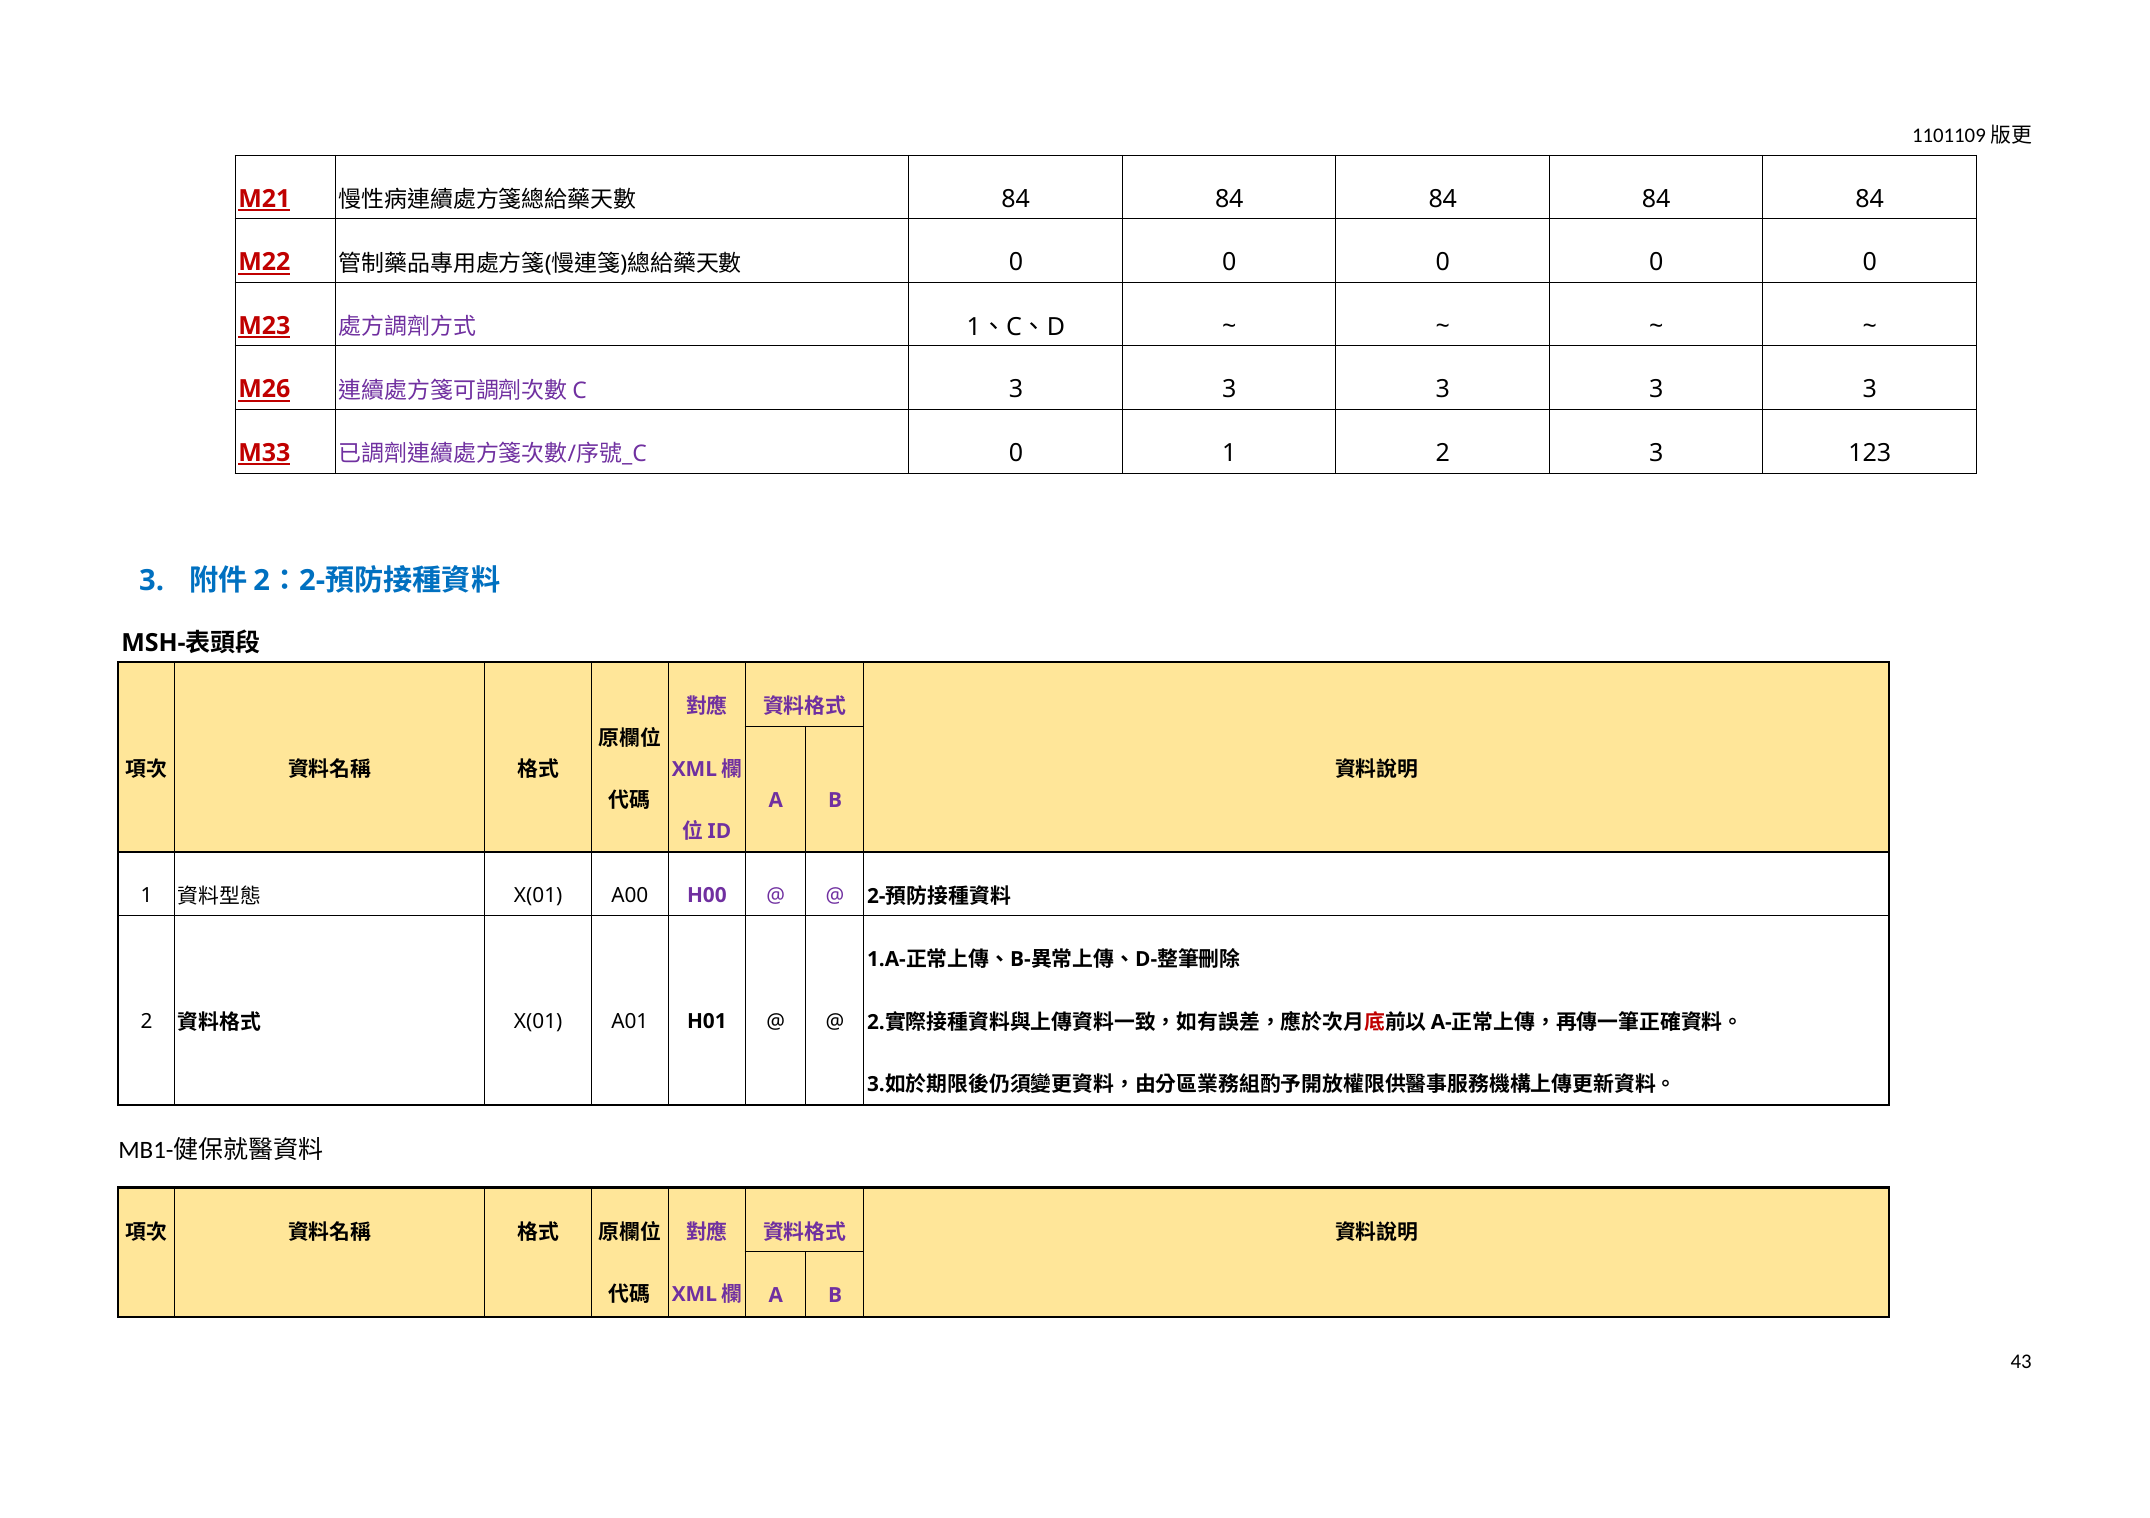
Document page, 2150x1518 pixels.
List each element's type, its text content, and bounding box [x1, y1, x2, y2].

table_header [485, 599, 591, 661]
table_cell 84 [909, 156, 1122, 218]
table_cell 2-預防接種資料 [864, 853, 1888, 915]
table_cell 3 [909, 346, 1122, 409]
table_header 資料格式 [746, 1189, 863, 1251]
table_cell 原欄位代碼 [592, 663, 668, 851]
table_cell 處方調劑方式 [336, 283, 908, 345]
table_header 對應XML欄位ID [669, 1189, 745, 1316]
table_cell H00 [669, 853, 745, 915]
table_cell @ [746, 853, 805, 915]
table_cell 連續處方箋可調劑次數C [336, 346, 908, 409]
table_header 項次 [119, 1189, 174, 1316]
table_cell B [806, 1252, 863, 1316]
table_cell @ [806, 916, 863, 1104]
table_cell 3 [1123, 346, 1335, 409]
table_cell 0 [909, 410, 1122, 472]
table_cell 格式 [485, 663, 591, 851]
table_cell @ [806, 853, 863, 915]
subtitle 附件2：2-預防接種資料 [139, 536, 2031, 598]
table_cell M21 [236, 156, 335, 218]
table_cell 0 [1763, 219, 1976, 282]
table_cell 3 [1550, 410, 1762, 472]
table_cell A00 [592, 853, 668, 915]
table_header [668, 599, 745, 661]
table_cell B [806, 727, 863, 851]
table_cell M22 [236, 219, 335, 282]
table_cell 123 [1763, 410, 1976, 472]
table_cell ~ [1550, 283, 1762, 345]
table_cell 0 [1123, 219, 1335, 282]
table_cell 84 [1763, 156, 1976, 218]
table_cell 3 [1763, 346, 1976, 409]
table_cell 84 [1123, 156, 1335, 218]
table_cell ~ [1123, 283, 1335, 345]
table_cell M26 [236, 346, 335, 409]
table_cell 資料型態 [175, 853, 484, 915]
table_header 資料名稱 [175, 1189, 484, 1316]
table_cell ~ [1763, 283, 1976, 345]
table_cell 2 [1336, 410, 1549, 472]
table_cell 84 [1550, 156, 1762, 218]
text MB1-健保就醫資料 [118, 1106, 2031, 1168]
table_cell A01 [592, 916, 668, 1104]
table_cell @ [746, 916, 805, 1104]
table_cell 慢性病連續處方箋總給藥天數 [336, 156, 908, 218]
table_cell H01 [669, 916, 745, 1104]
table_cell 2 [119, 916, 174, 1104]
table_cell X(01) [485, 853, 591, 915]
table_cell 管制藥品專用處方箋(慢連箋)總給藥天數 [336, 219, 908, 282]
table_cell 資料名稱 [175, 663, 484, 851]
table_cell 0 [1336, 219, 1549, 282]
table_cell 1、C、D [909, 283, 1122, 345]
table_cell 3 [1550, 346, 1762, 409]
table_cell 項次 [119, 663, 174, 851]
table_header 資料說明 [864, 1189, 1888, 1316]
table_cell 資料格式 [746, 663, 863, 726]
table_cell 1.A-正常上傳、B-異常上傳、D-整筆刪除 2.實際接種資料與上傳資料一致，如有誤差，應於次月底前以A-正常上傳，再傳一筆正確資料。 3.如於期限後仍須變更資料，由分區業務組酌予開放權限供醫事服務機構上傳更新資料。 [864, 916, 1888, 1104]
table_cell A [746, 727, 805, 851]
table_cell A [746, 1252, 805, 1316]
table_cell 3 [1336, 346, 1549, 409]
table_header 原欄位代碼 [592, 1189, 668, 1316]
table_cell M23 [236, 283, 335, 345]
table_header [591, 599, 668, 661]
table_header 格式 [485, 1189, 591, 1316]
table_cell 對應XML欄位ID [669, 663, 745, 851]
table_header [864, 599, 1889, 661]
table_cell X(01) [485, 916, 591, 1104]
table_header MSH-表頭段 [118, 599, 485, 661]
table_cell 84 [1336, 156, 1549, 218]
table_cell 資料說明 [864, 663, 1888, 851]
table_cell ~ [1336, 283, 1549, 345]
table_cell 1 [119, 853, 174, 915]
table_cell 資料格式 [175, 916, 484, 1104]
table_cell 0 [1550, 219, 1762, 282]
table_cell M33 [236, 410, 335, 472]
table_cell 0 [909, 219, 1122, 282]
table_cell 已調劑連續處方箋次數/序號_C [336, 410, 908, 472]
table_cell 1 [1123, 410, 1335, 472]
table_header [806, 599, 864, 661]
table_header [745, 599, 806, 661]
